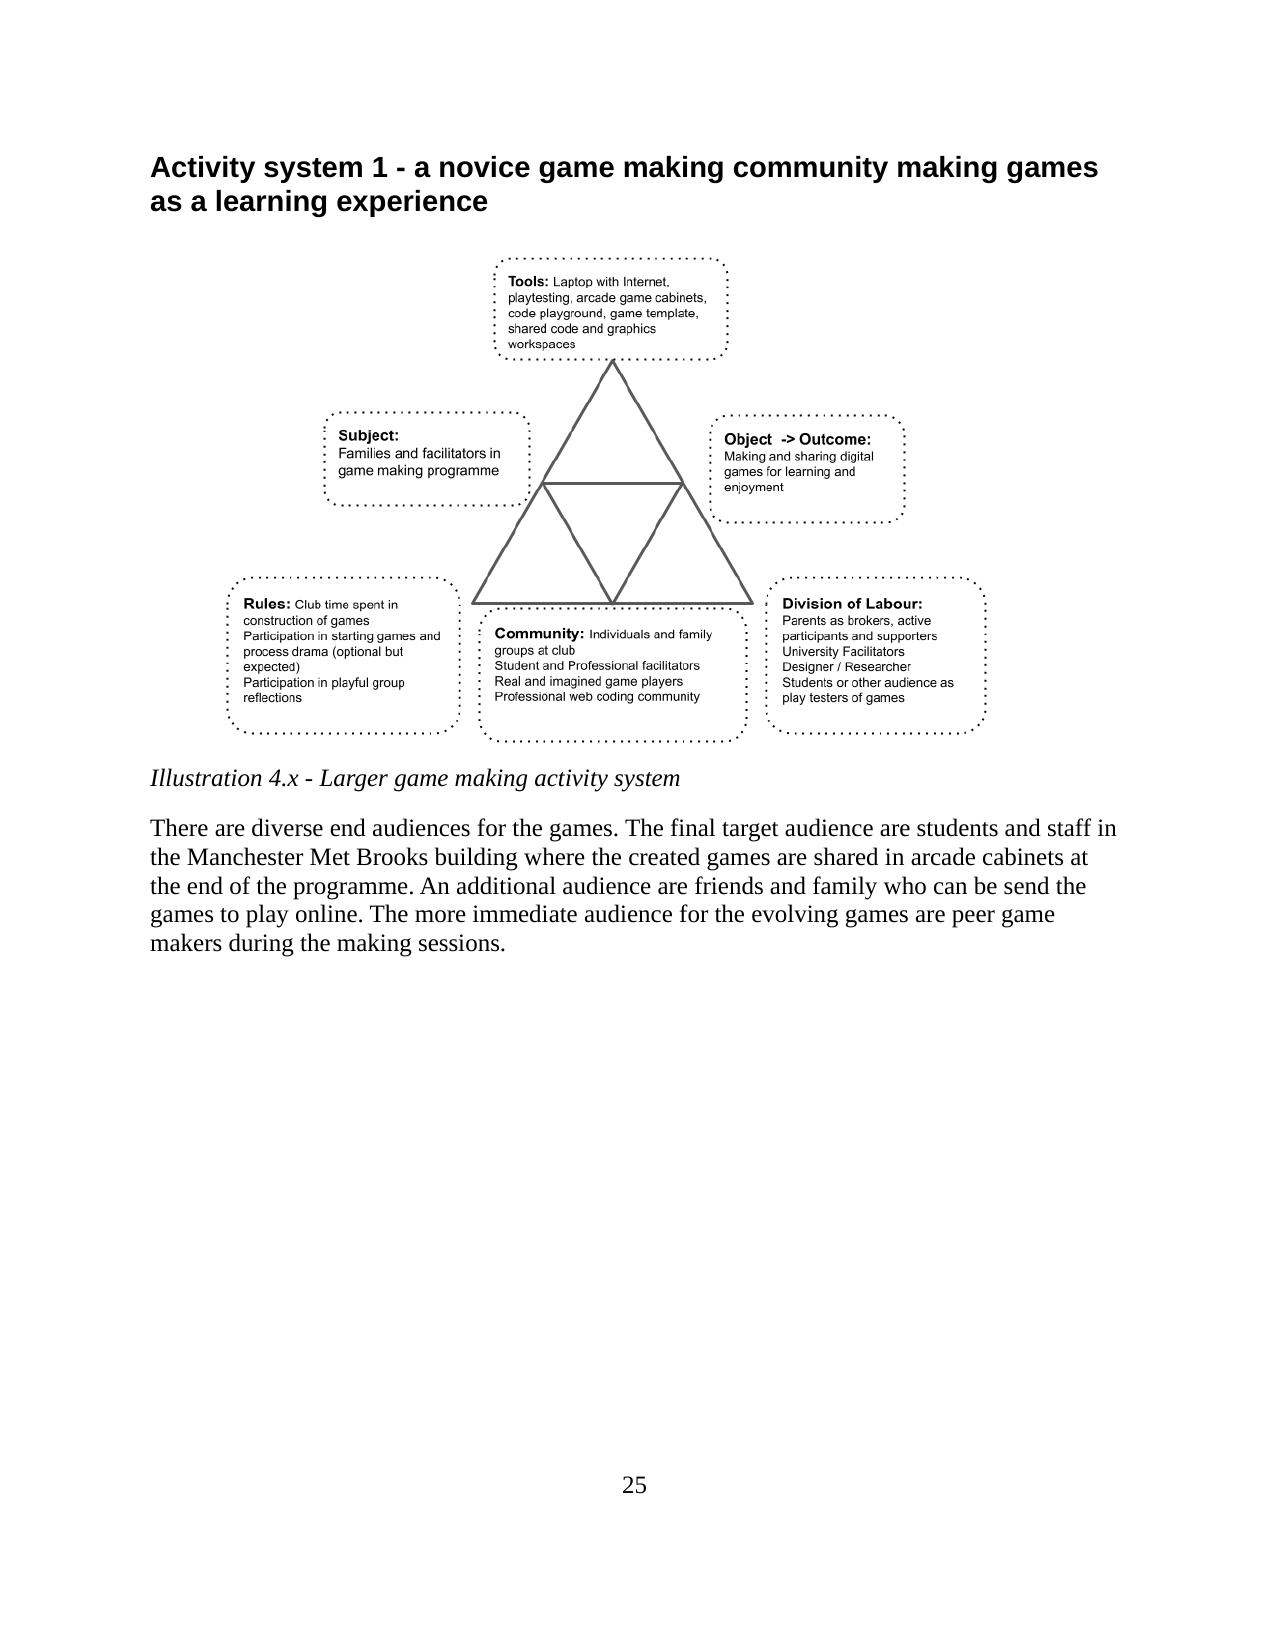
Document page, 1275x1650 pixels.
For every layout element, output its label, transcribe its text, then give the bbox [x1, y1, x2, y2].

picture [150, 229, 1077, 751]
text There are diverse end audiences for the games. The final target audience are students and staff in the Manchester Met Brooks building where the created games are shared in arcade cabinets at the end of the programme. An additional audience are friends and family who can be send the games to play online. The more immediate audience for the evolving games are peer game makers during the making sessions. [150, 813, 1125, 957]
text Illustration 4.x - Larger game making activity system [150, 763, 1125, 792]
subtitle Activity system 1 - a novice game making community making games as a learning experience [150, 150, 1125, 217]
